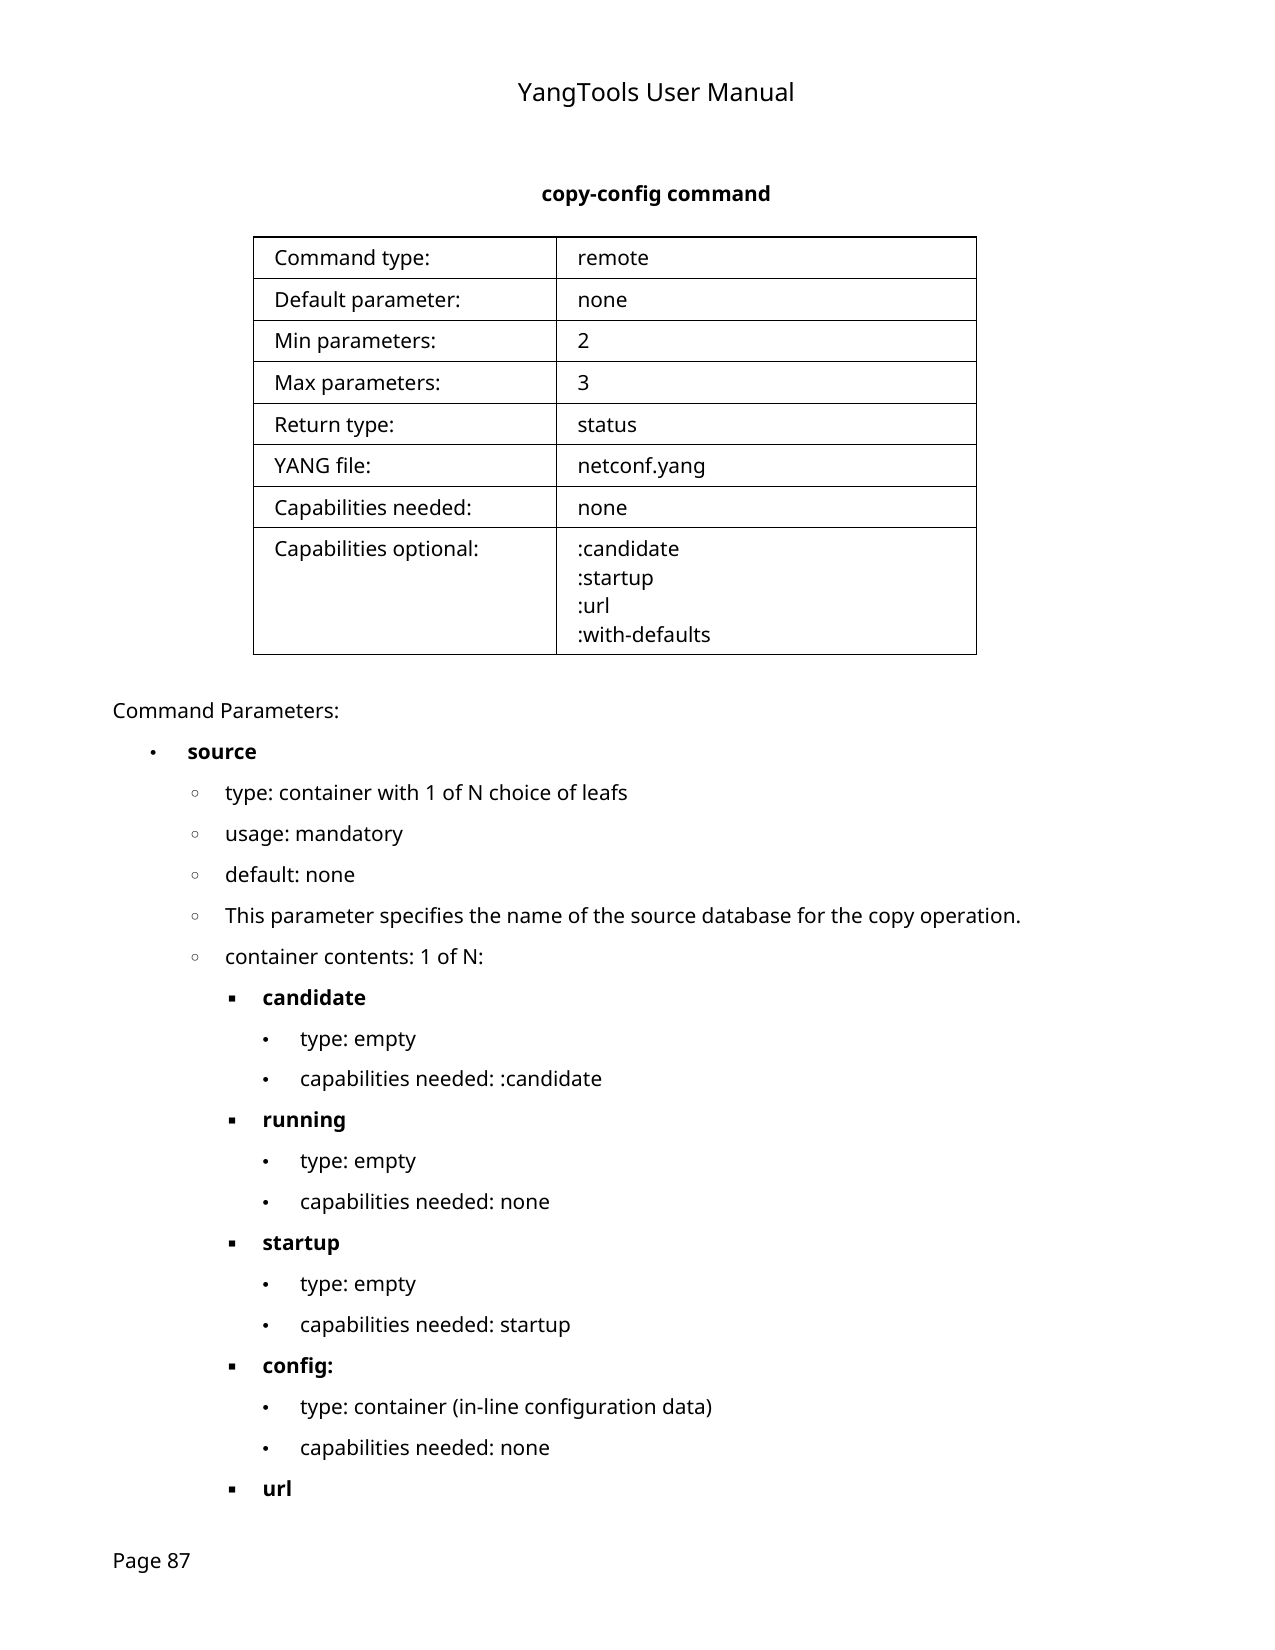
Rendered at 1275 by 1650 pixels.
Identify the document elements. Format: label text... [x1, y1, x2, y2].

list type: empty [262, 1024, 1200, 1052]
list startup [225, 1228, 1200, 1257]
list config: [225, 1351, 1200, 1379]
list capabilities needed: :candidate [262, 1064, 1200, 1093]
subtitle copy-config command [127, 179, 1185, 208]
list type: container (in-line configuration data) [262, 1392, 1200, 1421]
table_cell Max parameters: [254, 362, 556, 403]
table_cell Default parameter: [254, 279, 556, 319]
table_cell YANG file: [254, 445, 556, 486]
list candidate [225, 983, 1200, 1011]
table_cell Return type: [254, 404, 556, 444]
list capabilities needed: none [262, 1433, 1200, 1461]
table_cell Capabilities needed: [254, 487, 556, 527]
list capabilities needed: none [262, 1187, 1200, 1216]
table_header remote [557, 238, 976, 278]
table_cell none [557, 279, 976, 319]
table_cell Min parameters: [254, 321, 556, 361]
table_cell netconf.yang [557, 445, 976, 486]
list This parameter specifies the name of the source database for the copy operation. [187, 901, 1200, 929]
text Command Parameters: [112, 696, 1200, 724]
table_cell none [557, 487, 976, 527]
list usage: mandatory [187, 819, 1200, 847]
table_cell Capabilities optional: [254, 528, 556, 654]
list type: empty [262, 1146, 1200, 1175]
table_cell 2 [557, 321, 976, 361]
list default: none [187, 860, 1200, 888]
list type: empty [262, 1269, 1200, 1298]
list type: container with 1 of N choice of leafs [187, 778, 1200, 806]
list capabilities needed: startup [262, 1310, 1200, 1339]
table_cell 3 [557, 362, 976, 403]
list container contents: 1 of N: [187, 942, 1200, 970]
list source [150, 737, 1200, 766]
table_cell :candidate :startup :url :with-defaults [557, 528, 976, 654]
table_cell status [557, 404, 976, 444]
list running [225, 1106, 1200, 1134]
list url [225, 1474, 1200, 1502]
table_header Command type: [254, 238, 556, 278]
